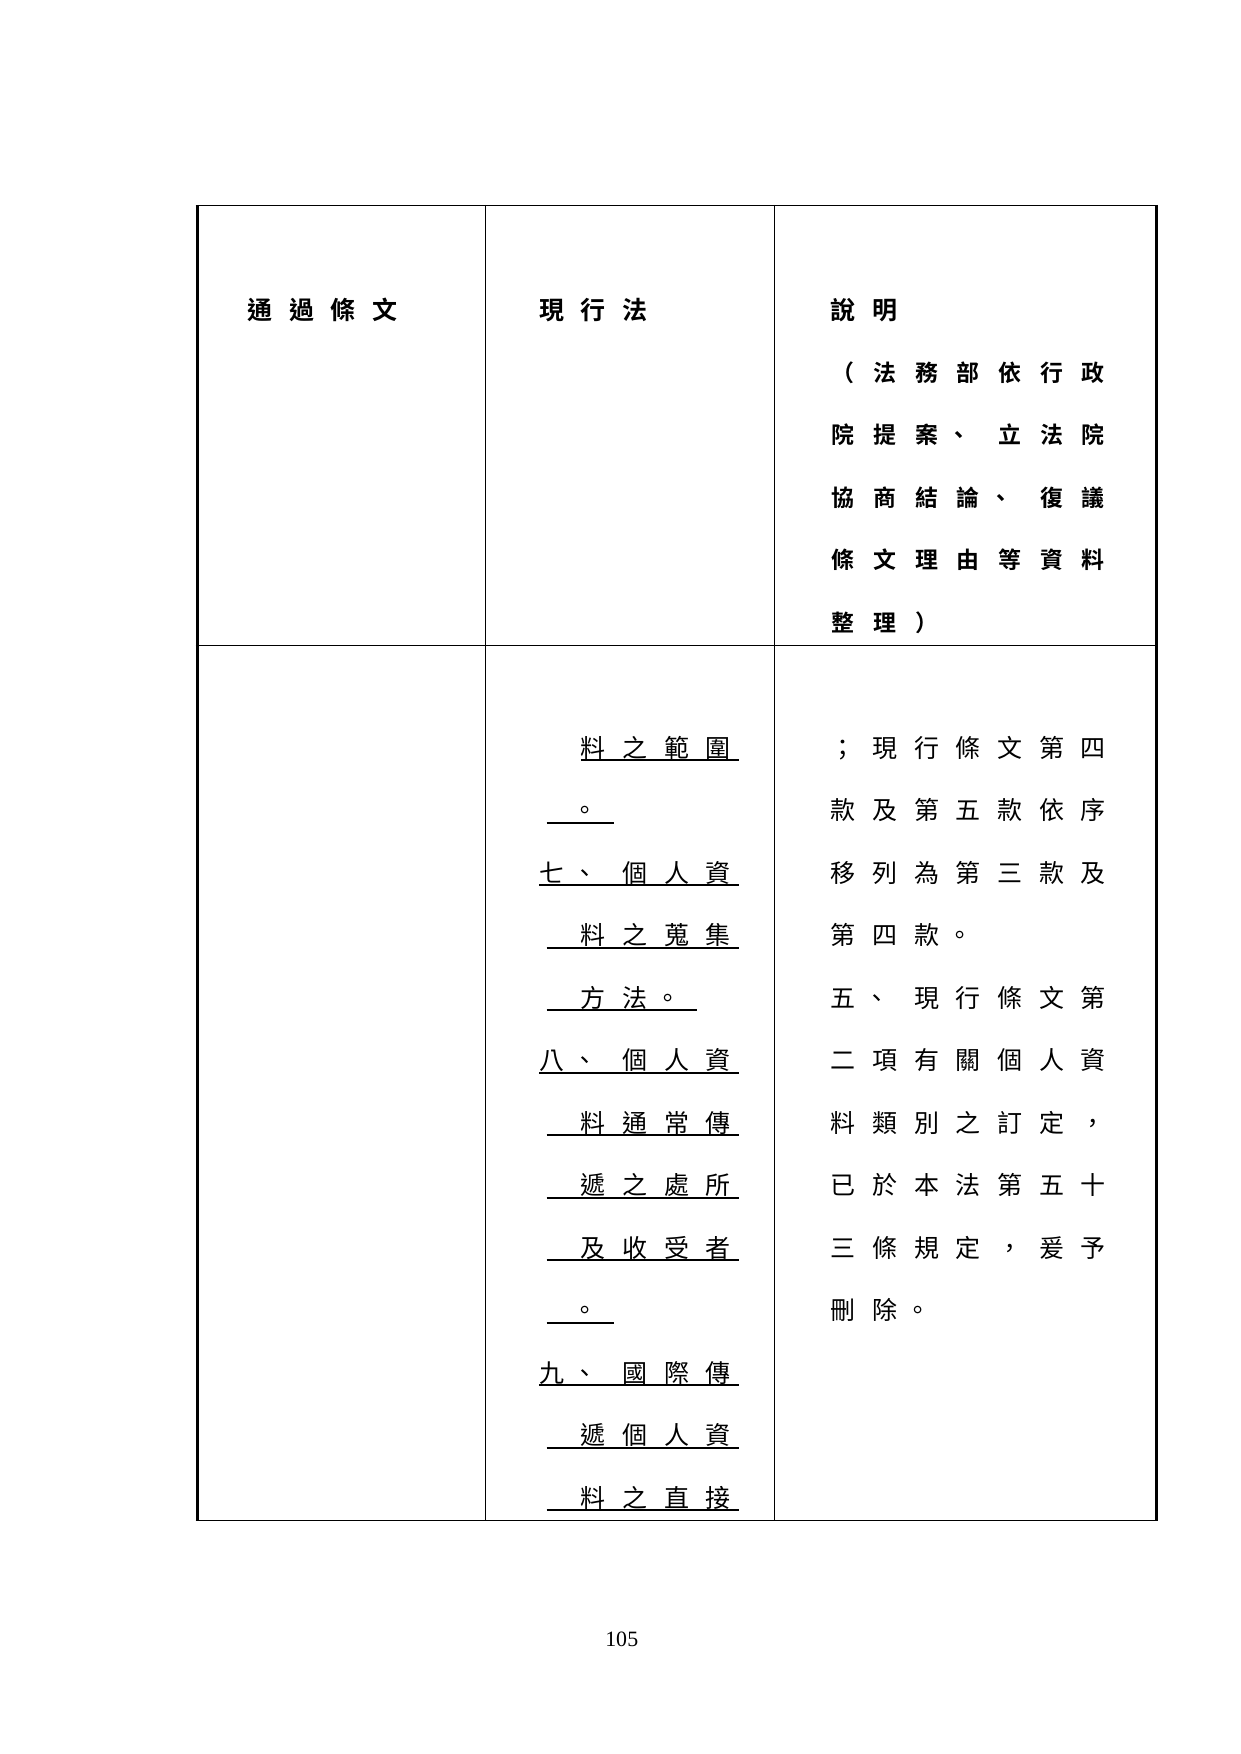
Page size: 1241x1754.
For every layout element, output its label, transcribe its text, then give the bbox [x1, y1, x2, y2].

table_cell [199, 646, 485, 1520]
table_cell 料之範圍。 七、個人資料之蒐集方法。 八、個人資料通常傳遞之處所及收受者。 九、國際傳遞個人資料之直接 [486, 646, 774, 1520]
table_header 說明 （法務部依行政院提案、立法院協商結論、復議條文理由等資料整理） [775, 206, 1155, 645]
table_cell ；現行條文第四款及第五款依序移列為第三款及第四款。 五、現行條文第二項有關個人資料類別之訂定，已於本法第五十三條規定，爰予刪除。 [775, 646, 1155, 1520]
table_header 現行法 [486, 206, 774, 645]
table_header 通過條文 [199, 206, 485, 645]
